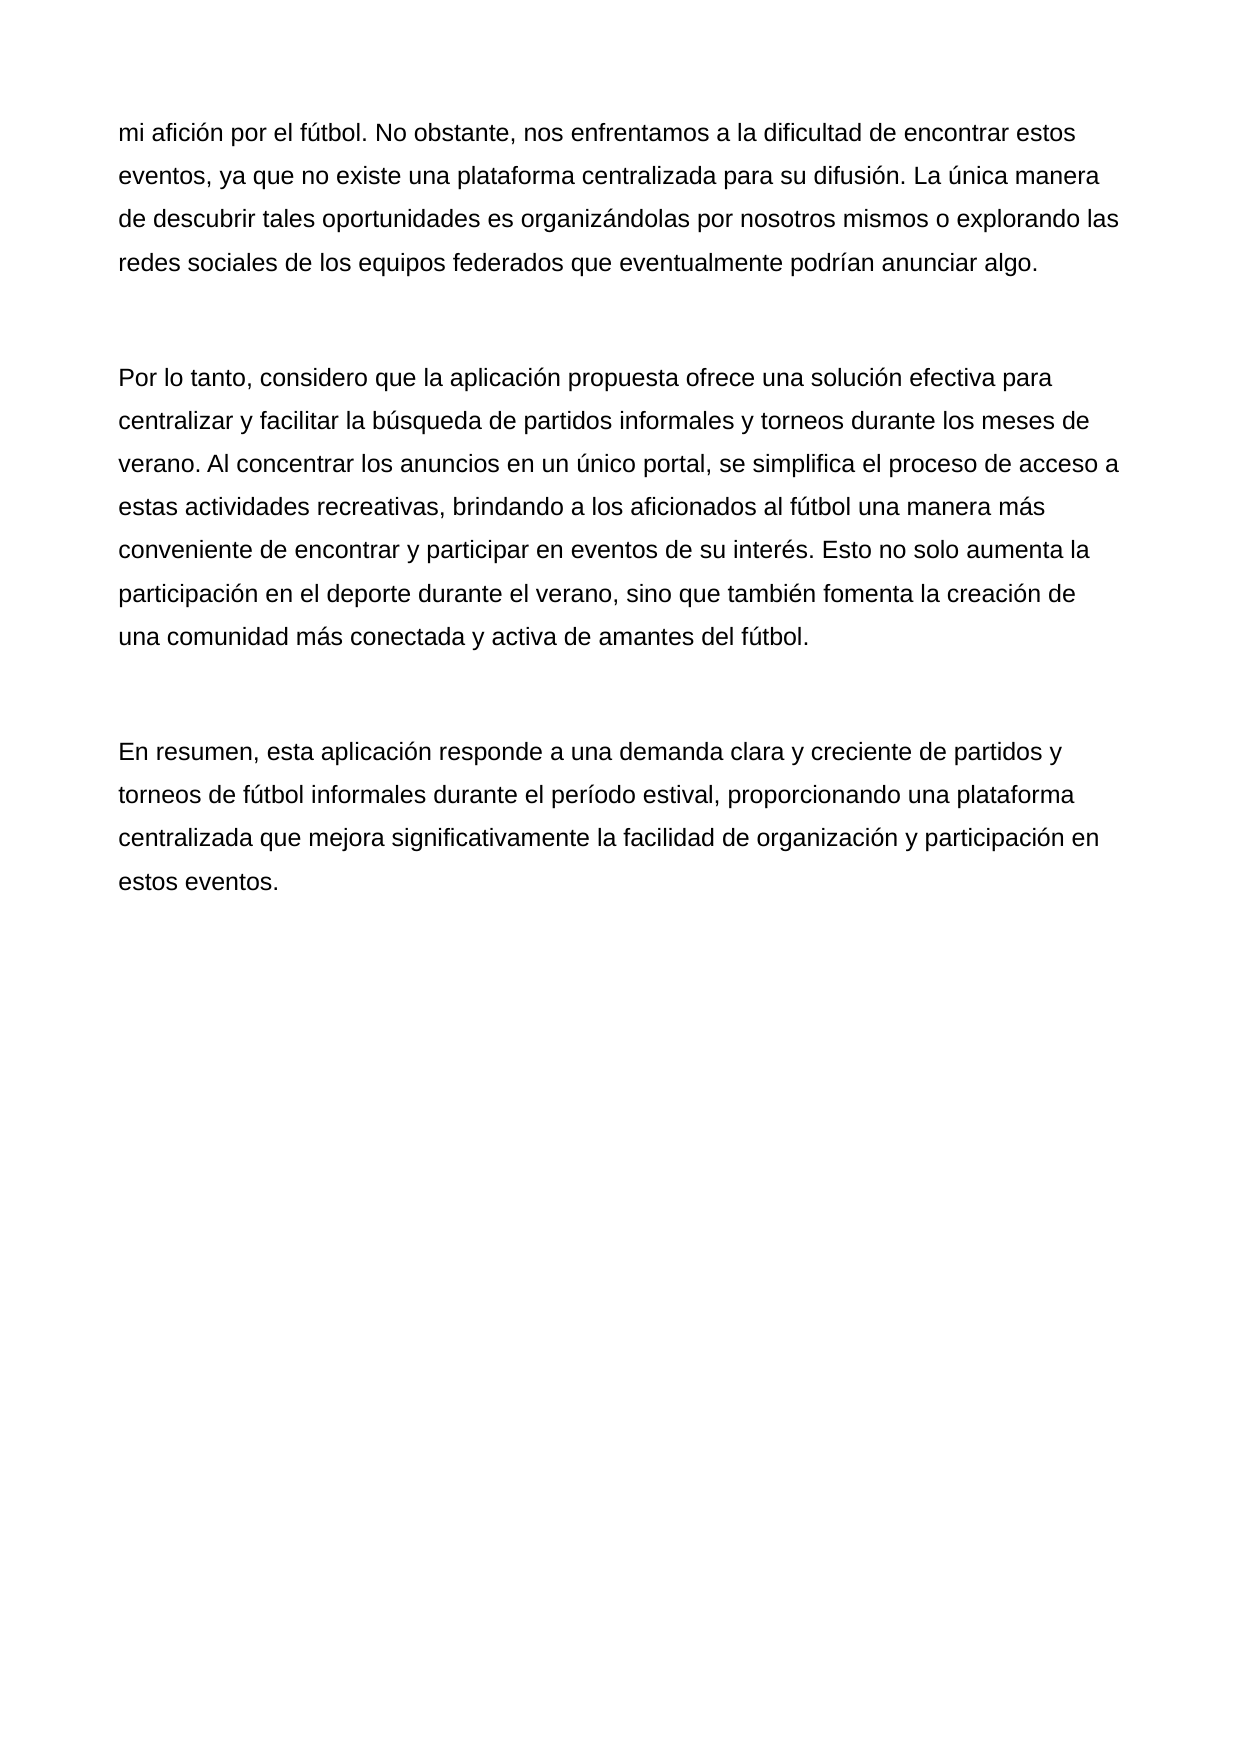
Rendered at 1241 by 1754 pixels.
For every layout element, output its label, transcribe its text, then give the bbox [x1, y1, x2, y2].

text Por lo tanto, considero que la aplicación propuesta ofrece una solución efectiva para centralizar y facilitar la búsqueda de partidos informales y torneos durante los meses de verano. Al concentrar los anuncios en un único portal, se simplifica el proceso de acceso a estas actividades recreativas, brindando a los aficionados al fútbol una manera más conveniente de encontrar y participar en eventos de su interés. Esto no solo aumenta la participación en el deporte durante el verano, sino que también fomenta la creación de una comunidad más conectada y activa de amantes del fútbol. [118, 363, 1122, 650]
text mi afición por el fútbol. No obstante, nos enfrentamos a la dificultad de encontrar estos eventos, ya que no existe una plataforma centralizada para su difusión. La única manera de descubrir tales oportunidades es organizándolas por nosotros mismos o explorando las redes sociales de los equipos federados que eventualmente podrían anunciar algo. [118, 118, 1122, 276]
text En resumen, esta aplicación responde a una demanda clara y creciente de partidos y torneos de fútbol informales durante el período estival, proporcionando una plataforma centralizada que mejora significativamente la facilidad de organización y participación en estos eventos. [118, 737, 1122, 895]
